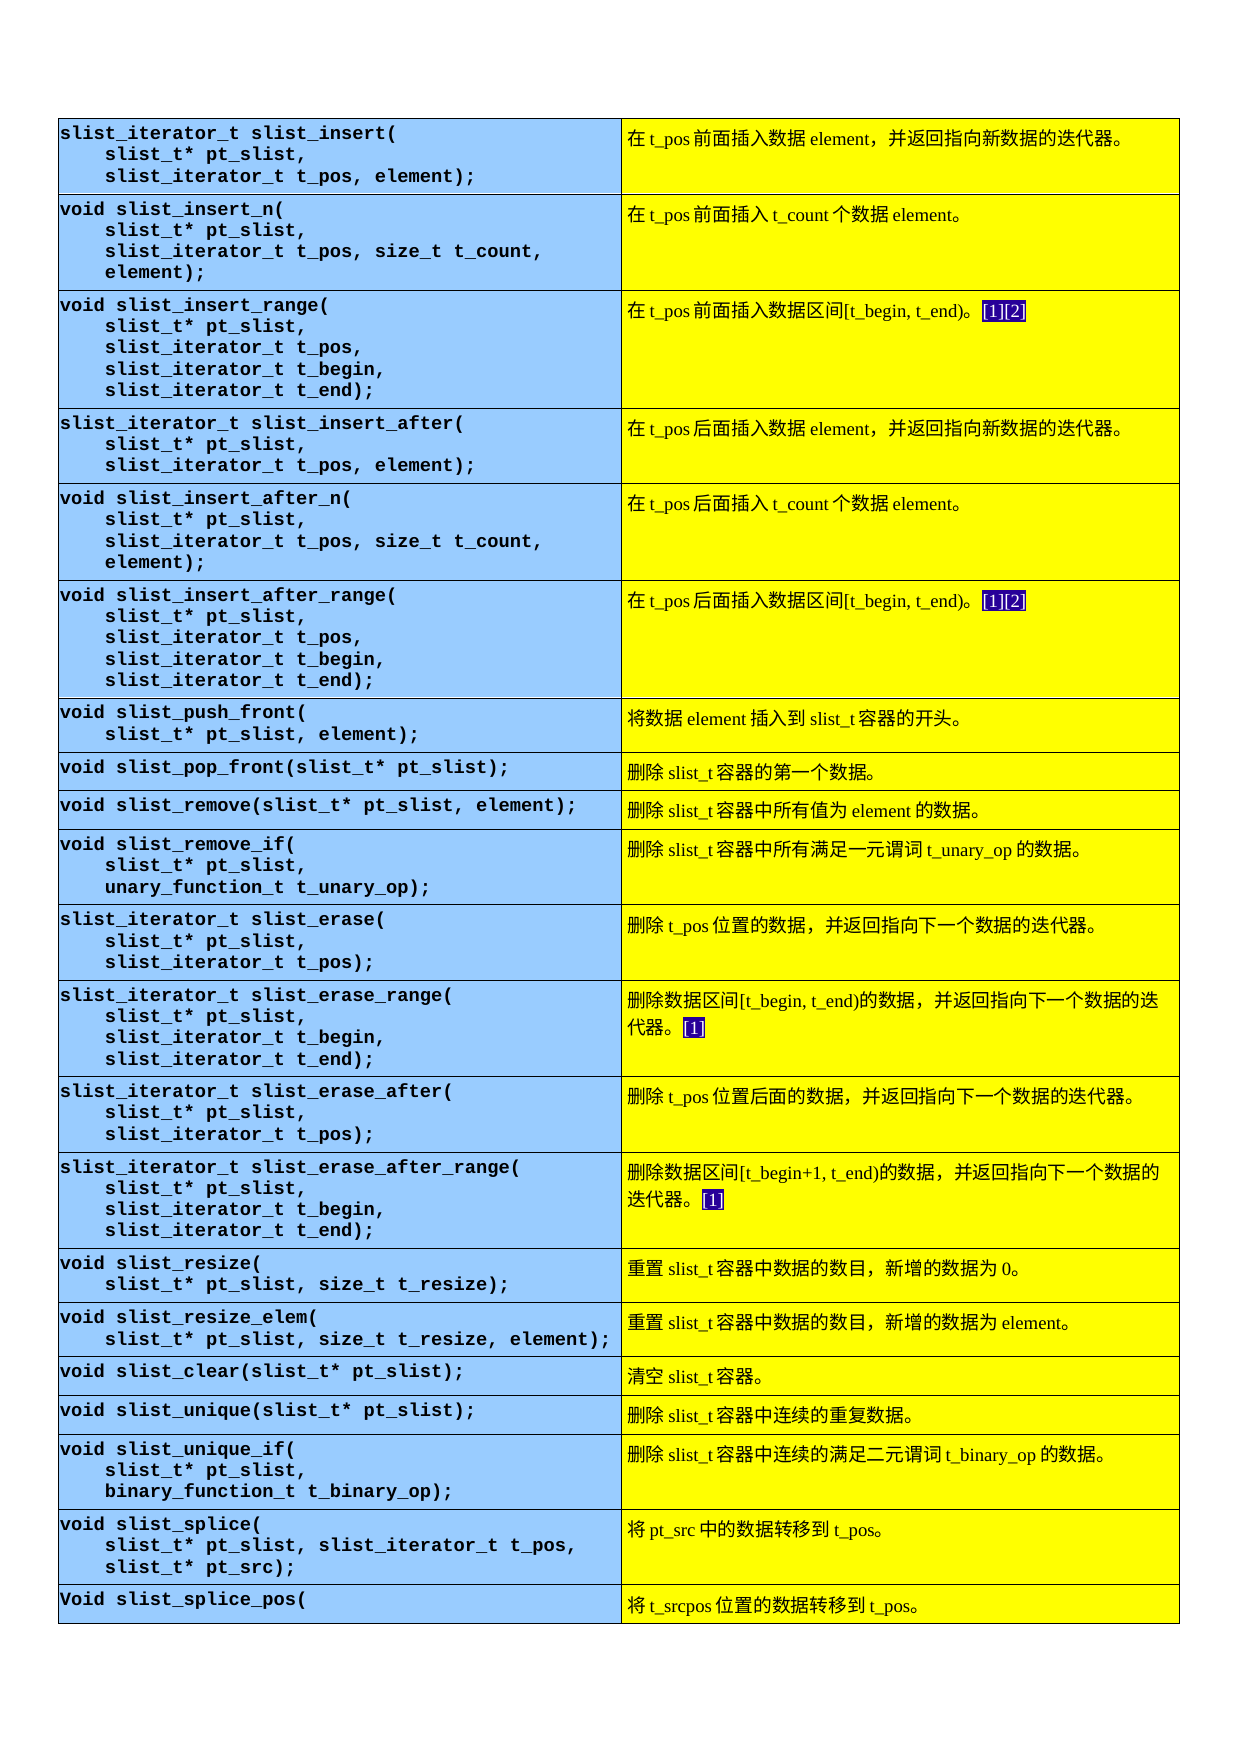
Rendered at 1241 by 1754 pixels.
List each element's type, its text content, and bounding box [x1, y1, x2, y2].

table_cell 在t_pos后面插入t_count个数据element。 [622, 484, 1179, 580]
table_cell void slist_resize( slist_t* pt_slist, size_t t_resize); [59, 1249, 621, 1302]
table_cell slist_iterator_t slist_erase_after( slist_t* pt_slist, slist_iterator_t t_pos); [59, 1077, 621, 1152]
table_cell 将pt_src中的数据转移到t_pos。 [622, 1510, 1179, 1584]
table_cell 删除slist_t容器中连续的满足二元谓词t_binary_op的数据。 [622, 1435, 1179, 1509]
table_cell Void slist_splice_pos( [59, 1585, 621, 1623]
table_cell void slist_insert_after_range( slist_t* pt_slist, slist_iterator_t t_pos, slist_iterator_t t_begin, slist_iterator_t t_end); [59, 581, 621, 697]
table_cell 重置slist_t容器中数据的数目，新增的数据为0。 [622, 1249, 1179, 1302]
table_cell void slist_insert_n( slist_t* pt_slist, slist_iterator_t t_pos, size_t t_count, element); [59, 195, 621, 290]
table_cell 删除slist_t容器中所有值为element的数据。 [622, 791, 1179, 829]
table_cell 在t_pos前面插入数据区间[t_begin, t_end)。[1][2] [622, 291, 1179, 408]
table_cell slist_iterator_t slist_erase( slist_t* pt_slist, slist_iterator_t t_pos); [59, 905, 621, 980]
table_cell 删除slist_t容器中连续的重复数据。 [622, 1396, 1179, 1434]
table_cell void slist_push_front( slist_t* pt_slist, element); [59, 699, 621, 752]
table_cell 在t_pos后面插入数据区间[t_begin, t_end)。[1][2] [622, 581, 1179, 697]
table_cell void slist_insert_range( slist_t* pt_slist, slist_iterator_t t_pos, slist_iterator_t t_begin, slist_iterator_t t_end); [59, 291, 621, 408]
table_cell slist_iterator_t slist_insert( slist_t* pt_slist, slist_iterator_t t_pos, element); [59, 119, 621, 193]
table_cell slist_iterator_t slist_erase_after_range( slist_t* pt_slist, slist_iterator_t t_begin, slist_iterator_t t_end); [59, 1153, 621, 1248]
table_cell slist_iterator_t slist_insert_after( slist_t* pt_slist, slist_iterator_t t_pos, element); [59, 409, 621, 483]
table_cell void slist_clear(slist_t* pt_slist); [59, 1357, 621, 1395]
table_cell 清空slist_t容器。 [622, 1357, 1179, 1395]
table_cell 在t_pos前面插入数据element，并返回指向新数据的迭代器。 [622, 119, 1179, 193]
table_cell 删除slist_t容器的第一个数据。 [622, 753, 1179, 790]
table_cell 重置slist_t容器中数据的数目，新增的数据为element。 [622, 1303, 1179, 1356]
table_cell void slist_resize_elem( slist_t* pt_slist, size_t t_resize, element); [59, 1303, 621, 1356]
table_cell 删除t_pos位置的数据，并返回指向下一个数据的迭代器。 [622, 905, 1179, 980]
table_cell 删除数据区间[t_begin+1, t_end)的数据，并返回指向下一个数据的迭代器。[1] [622, 1153, 1179, 1248]
table_cell 在t_pos后面插入数据element，并返回指向新数据的迭代器。 [622, 409, 1179, 483]
table_cell 在t_pos前面插入t_count个数据element。 [622, 195, 1179, 290]
table_cell void slist_unique_if( slist_t* pt_slist, binary_function_t t_binary_op); [59, 1435, 621, 1509]
table_cell void slist_unique(slist_t* pt_slist); [59, 1396, 621, 1434]
table_cell 将t_srcpos位置的数据转移到t_pos。 [622, 1585, 1179, 1623]
table_cell 将数据element插入到slist_t容器的开头。 [622, 699, 1179, 752]
table_cell void slist_remove_if( slist_t* pt_slist, unary_function_t t_unary_op); [59, 830, 621, 904]
table_cell void slist_splice( slist_t* pt_slist, slist_iterator_t t_pos, slist_t* pt_src); [59, 1510, 621, 1584]
table_cell void slist_insert_after_n( slist_t* pt_slist, slist_iterator_t t_pos, size_t t_count, element); [59, 484, 621, 580]
table_cell 删除slist_t容器中所有满足一元谓词t_unary_op的数据。 [622, 830, 1179, 904]
table_cell void slist_remove(slist_t* pt_slist, element); [59, 791, 621, 829]
table_cell slist_iterator_t slist_erase_range( slist_t* pt_slist, slist_iterator_t t_begin, slist_iterator_t t_end); [59, 981, 621, 1076]
table_cell 删除t_pos位置后面的数据，并返回指向下一个数据的迭代器。 [622, 1077, 1179, 1152]
table_cell void slist_pop_front(slist_t* pt_slist); [59, 753, 621, 790]
table_cell 删除数据区间[t_begin, t_end)的数据，并返回指向下一个数据的迭代器。[1] [622, 981, 1179, 1076]
